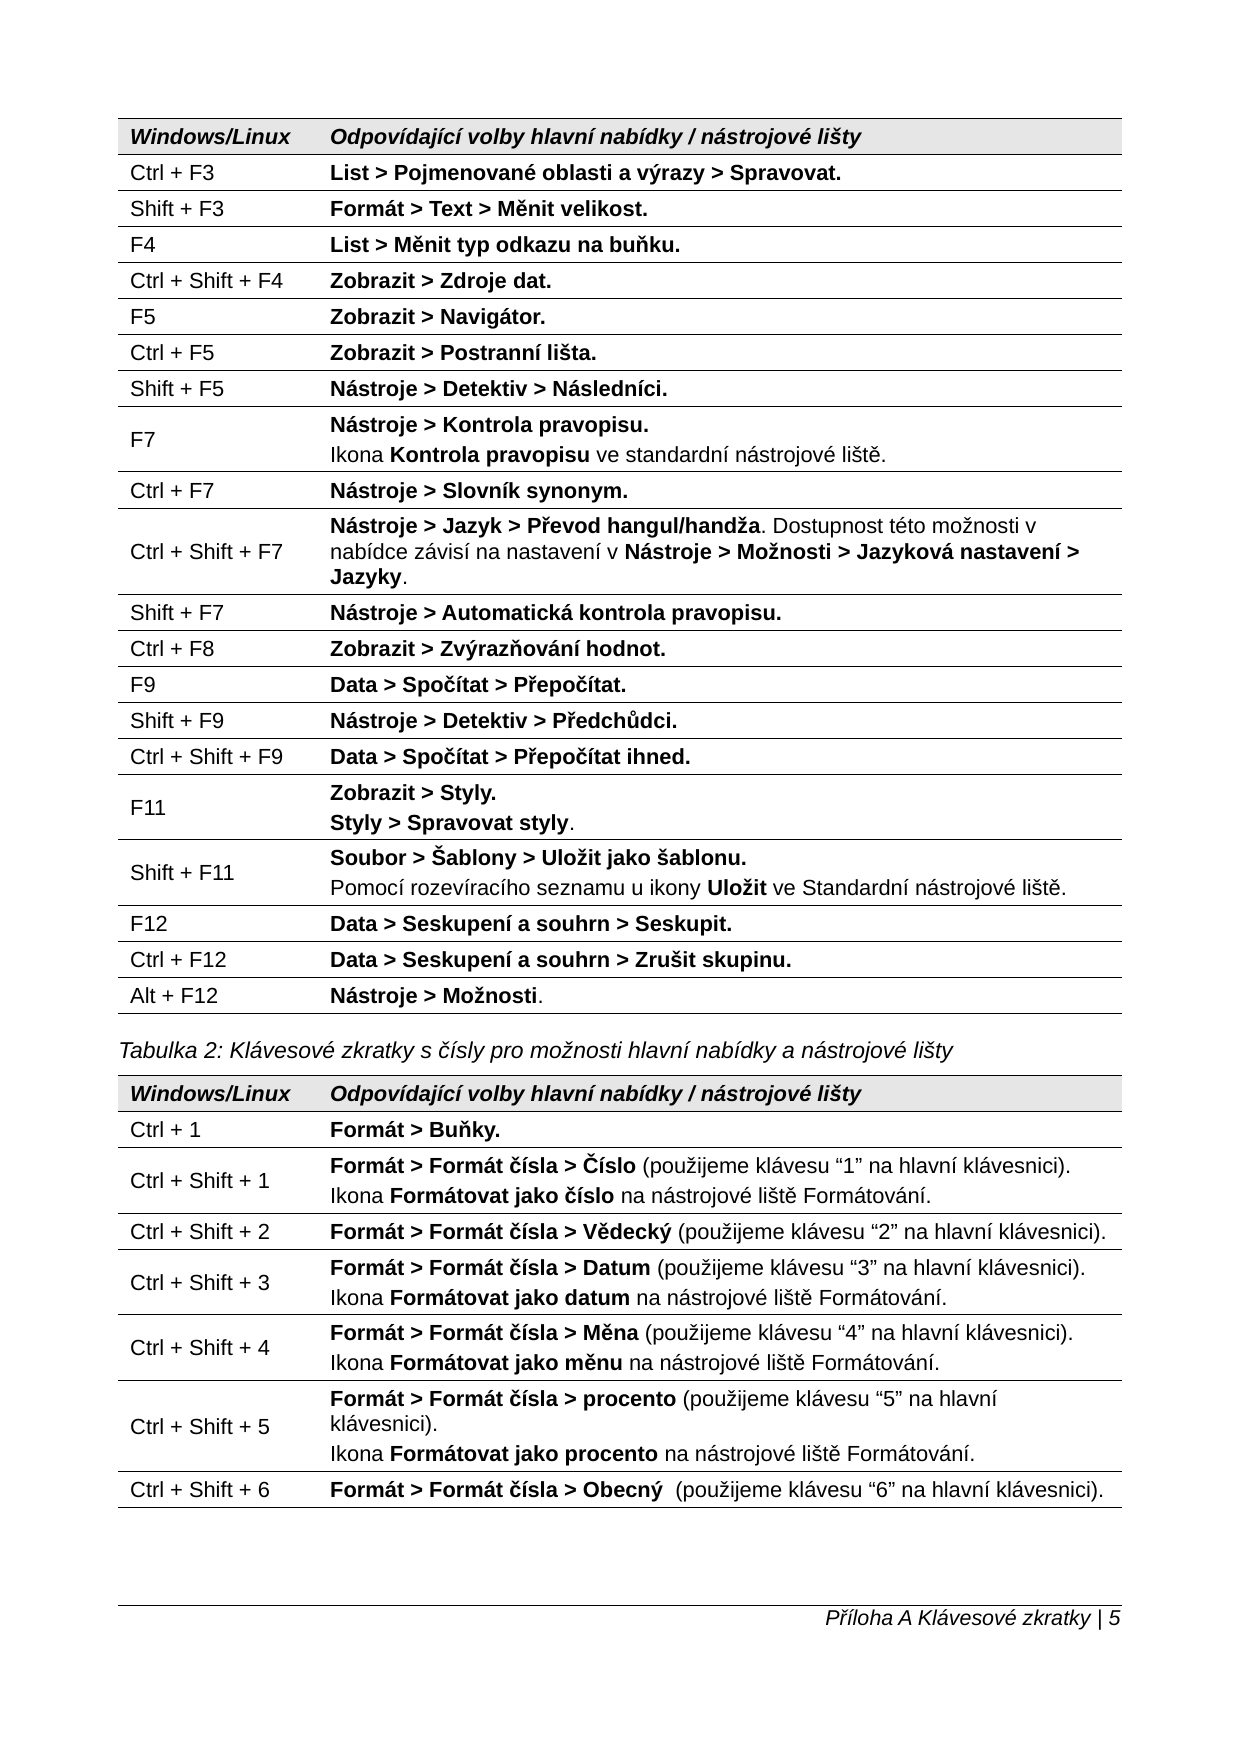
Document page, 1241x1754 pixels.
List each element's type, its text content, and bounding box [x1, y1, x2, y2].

table_header Odpovídající volby hlavní nabídky / nástrojové lišty [318, 1076, 1122, 1111]
table_cell List > Pojmenované oblasti a výrazy > Spravovat. [318, 155, 1122, 190]
table_cell Zobrazit > Zdroje dat. [318, 263, 1122, 298]
table_cell Data > Seskupení a souhrn > Seskupit. [318, 906, 1122, 941]
table_cell Formát > Formát čísla > Měna (použijeme klávesu “4” na hlavní klávesnici). Ikona Formátovat jako měnu na nástrojové liště Formátování. [318, 1315, 1122, 1380]
table_cell Formát > Text > Měnit velikost. [318, 191, 1122, 226]
table_cell Shift + F5 [118, 371, 318, 406]
table_cell Formát > Formát čísla > procento (použijeme klávesu “5” na hlavní klávesnici). Ikona Formátovat jako procento na nástrojové liště Formátování. [318, 1381, 1122, 1471]
table_cell Formát > Formát čísla > Číslo (použijeme klávesu “1” na hlavní klávesnici). Ikona Formátovat jako číslo na nástrojové liště Formátování. [318, 1148, 1122, 1212]
table_cell Shift + F7 [118, 595, 318, 630]
table_cell Ctrl + F3 [118, 155, 318, 190]
table_cell Ctrl + Shift + 2 [118, 1214, 318, 1248]
table_cell Ctrl + Shift + 1 [118, 1148, 318, 1212]
table_cell Ctrl + Shift + 4 [118, 1315, 318, 1380]
table_cell Nástroje > Kontrola pravopisu. Ikona Kontrola pravopisu ve standardní nástrojové liště. [318, 407, 1122, 471]
table_cell Ctrl + Shift + F7 [118, 509, 318, 594]
table_cell Ctrl + Shift + F4 [118, 263, 318, 298]
table_cell Ctrl + F8 [118, 631, 318, 666]
table_cell F5 [118, 299, 318, 334]
table_cell Ctrl + F5 [118, 335, 318, 370]
table_cell Soubor > Šablony > Uložit jako šablonu. Pomocí rozevíracího seznamu u ikony Uložit ve Standardní nástrojové liště. [318, 840, 1122, 905]
table_cell Zobrazit > Styly. Styly > Spravovat styly. [318, 775, 1122, 839]
table_header Odpovídající volby hlavní nabídky / nástrojové lišty [318, 119, 1122, 154]
table_cell Zobrazit > Navigátor. [318, 299, 1122, 334]
table_cell Nástroje > Slovník synonym. [318, 472, 1122, 507]
table_cell F11 [118, 775, 318, 839]
table_cell Formát > Formát čísla > Datum (použijeme klávesu “3” na hlavní klávesnici). Ikona Formátovat jako datum na nástrojové liště Formátování. [318, 1250, 1122, 1314]
table_cell Data > Spočítat > Přepočítat. [318, 667, 1122, 702]
table_cell F4 [118, 227, 318, 262]
table_header Windows/Linux [118, 1076, 318, 1111]
table_cell Data > Seskupení a souhrn > Zrušit skupinu. [318, 942, 1122, 977]
table_cell Shift + F11 [118, 840, 318, 905]
table_cell Nástroje > Jazyk > Převod hangul/handža. Dostupnost této možnosti v nabídce závisí na nastavení v Nástroje > Možnosti > Jazyková nastavení > Jazyky. [318, 509, 1122, 594]
table_cell Alt + F12 [118, 978, 318, 1013]
table_cell Nástroje > Možnosti. [318, 978, 1122, 1013]
table_cell F12 [118, 906, 318, 941]
table_cell Ctrl + Shift + 6 [118, 1472, 318, 1507]
table_cell Formát > Buňky. [318, 1112, 1122, 1147]
table_cell List > Měnit typ odkazu na buňku. [318, 227, 1122, 262]
table_header Windows/Linux [118, 119, 318, 154]
table_cell Ctrl + F7 [118, 472, 318, 507]
table_cell Ctrl + F12 [118, 942, 318, 977]
table_cell Ctrl + 1 [118, 1112, 318, 1147]
table_cell Formát > Formát čísla > Vědecký (použijeme klávesu “2” na hlavní klávesnici). [318, 1214, 1122, 1248]
table_cell Nástroje > Automatická kontrola pravopisu. [318, 595, 1122, 630]
table_cell F7 [118, 407, 318, 471]
table_cell Zobrazit > Zvýrazňování hodnot. [318, 631, 1122, 666]
table_cell Ctrl + Shift + 3 [118, 1250, 318, 1314]
table_cell Formát > Formát čísla > Obecný (použijeme klávesu “6” na hlavní klávesnici). [318, 1472, 1122, 1507]
table_cell Zobrazit > Postranní lišta. [318, 335, 1122, 370]
table_cell Nástroje > Detektiv > Předchůdci. [318, 703, 1122, 737]
table_cell Nástroje > Detektiv > Následníci. [318, 371, 1122, 406]
table_cell Shift + F3 [118, 191, 318, 226]
table_cell Shift + F9 [118, 703, 318, 737]
table_cell Ctrl + Shift + 5 [118, 1381, 318, 1471]
table_cell Data > Spočítat > Přepočítat ihned. [318, 739, 1122, 773]
table_cell Ctrl + Shift + F9 [118, 739, 318, 773]
table_cell F9 [118, 667, 318, 702]
text Tabulka 2: Klávesové zkratky s čísly pro možnosti hlavní nabídky a nástrojové lišty [118, 1037, 1122, 1063]
